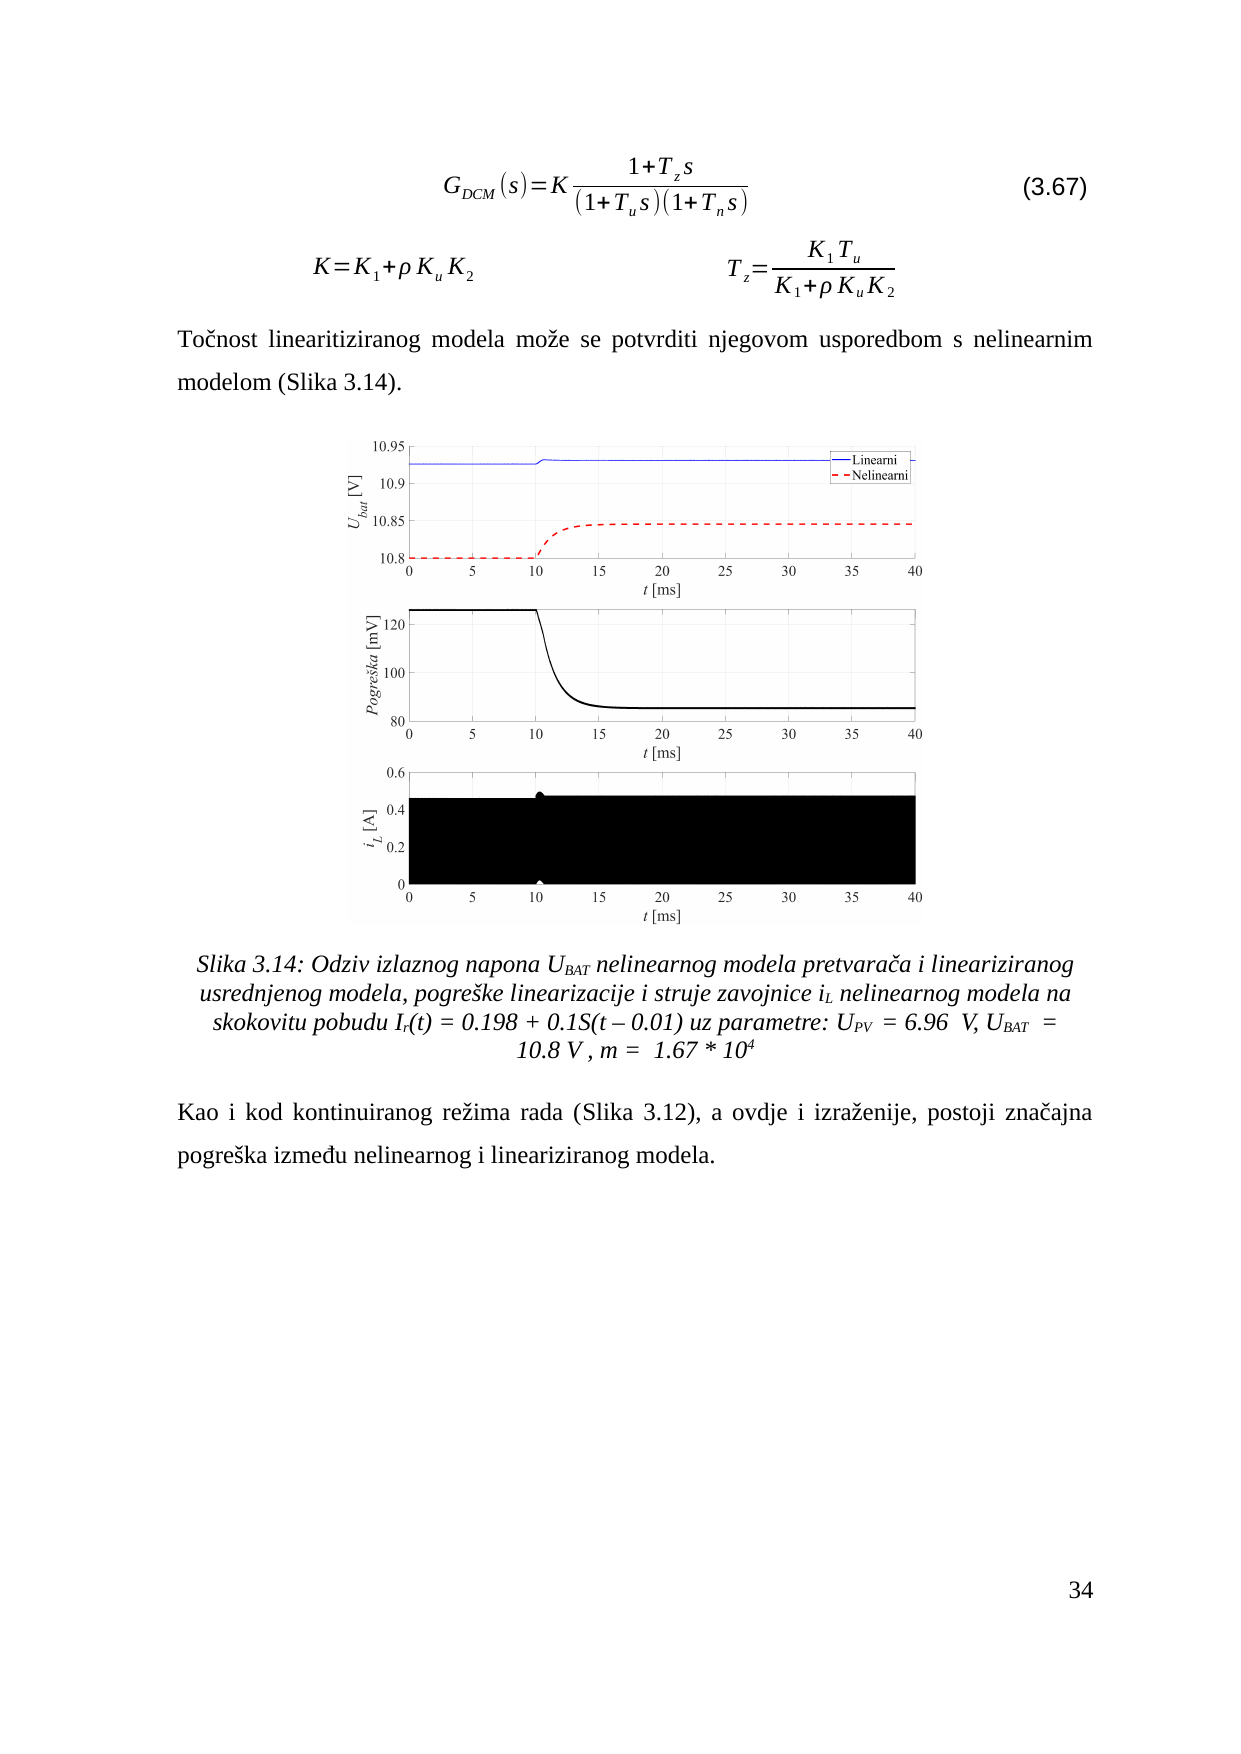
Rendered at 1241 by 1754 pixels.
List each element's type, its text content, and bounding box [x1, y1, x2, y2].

text Kao i kod kontinuiranog režima rada (Slika 3.12), a ovdje i izraženije, postoji značajna pogreška između nelinearnog i lineariziranog modela. [177, 1097, 1093, 1168]
table_cell [177, 230, 608, 312]
table_cell [608, 230, 1015, 312]
table_header (3.67) [1015, 147, 1093, 230]
text Točnost linearitiziranog modela može se potvrditi njegovom usporedbom s nelinearnim modelom (Slika 3.14). [177, 324, 1093, 396]
text Slika 3.14: Odziv izlaznog napona UBAT nelinearnog modela pretvarača i lineariziranog usrednjenog modela, pogreške linearizacije i struje zavojnice iL nelinearnog modela na skokovitu pobudu Ir(t) = 0.198 + 0.1S(t – 0.01) uz parametre: UPV = 6.96 V, UBAT = 10.8 V , m = 1.67 * 104 [195, 949, 1075, 1064]
table_header [177, 147, 1015, 230]
picture [347, 440, 923, 925]
table_cell [1015, 230, 1093, 312]
